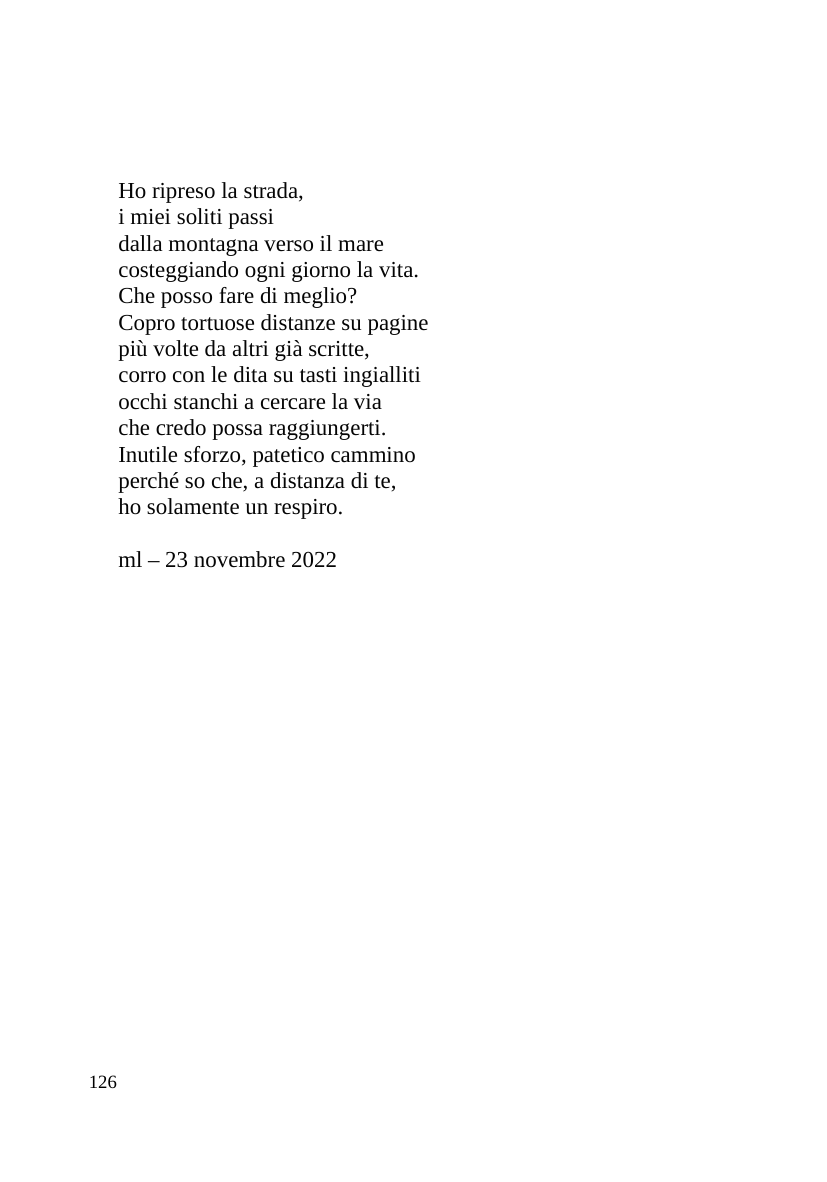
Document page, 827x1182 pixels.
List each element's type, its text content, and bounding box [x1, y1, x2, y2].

text che credo possa raggiungerti. [118, 414, 738, 441]
text i miei soliti passi [118, 203, 738, 230]
text più volte da altri già scritte, [118, 335, 738, 362]
text Copro tortuose distanze su pagine [118, 309, 738, 335]
text Ho ripreso la strada, [118, 177, 738, 203]
text costeggiando ogni giorno la vita. [118, 256, 738, 282]
text dalla montagna verso il mare [118, 230, 738, 256]
text corro con le dita su tasti ingialliti [118, 362, 738, 388]
text ml ‒ 23 novembre 2022 [118, 546, 738, 572]
text occhi stanchi a cercare la via [118, 388, 738, 414]
text perché so che, a distanza di te, [118, 467, 738, 493]
text Che posso fare di meglio? [118, 282, 738, 309]
text Inutile sforzo, patetico cammino [118, 441, 738, 467]
text ho solamente un respiro. [118, 493, 738, 520]
